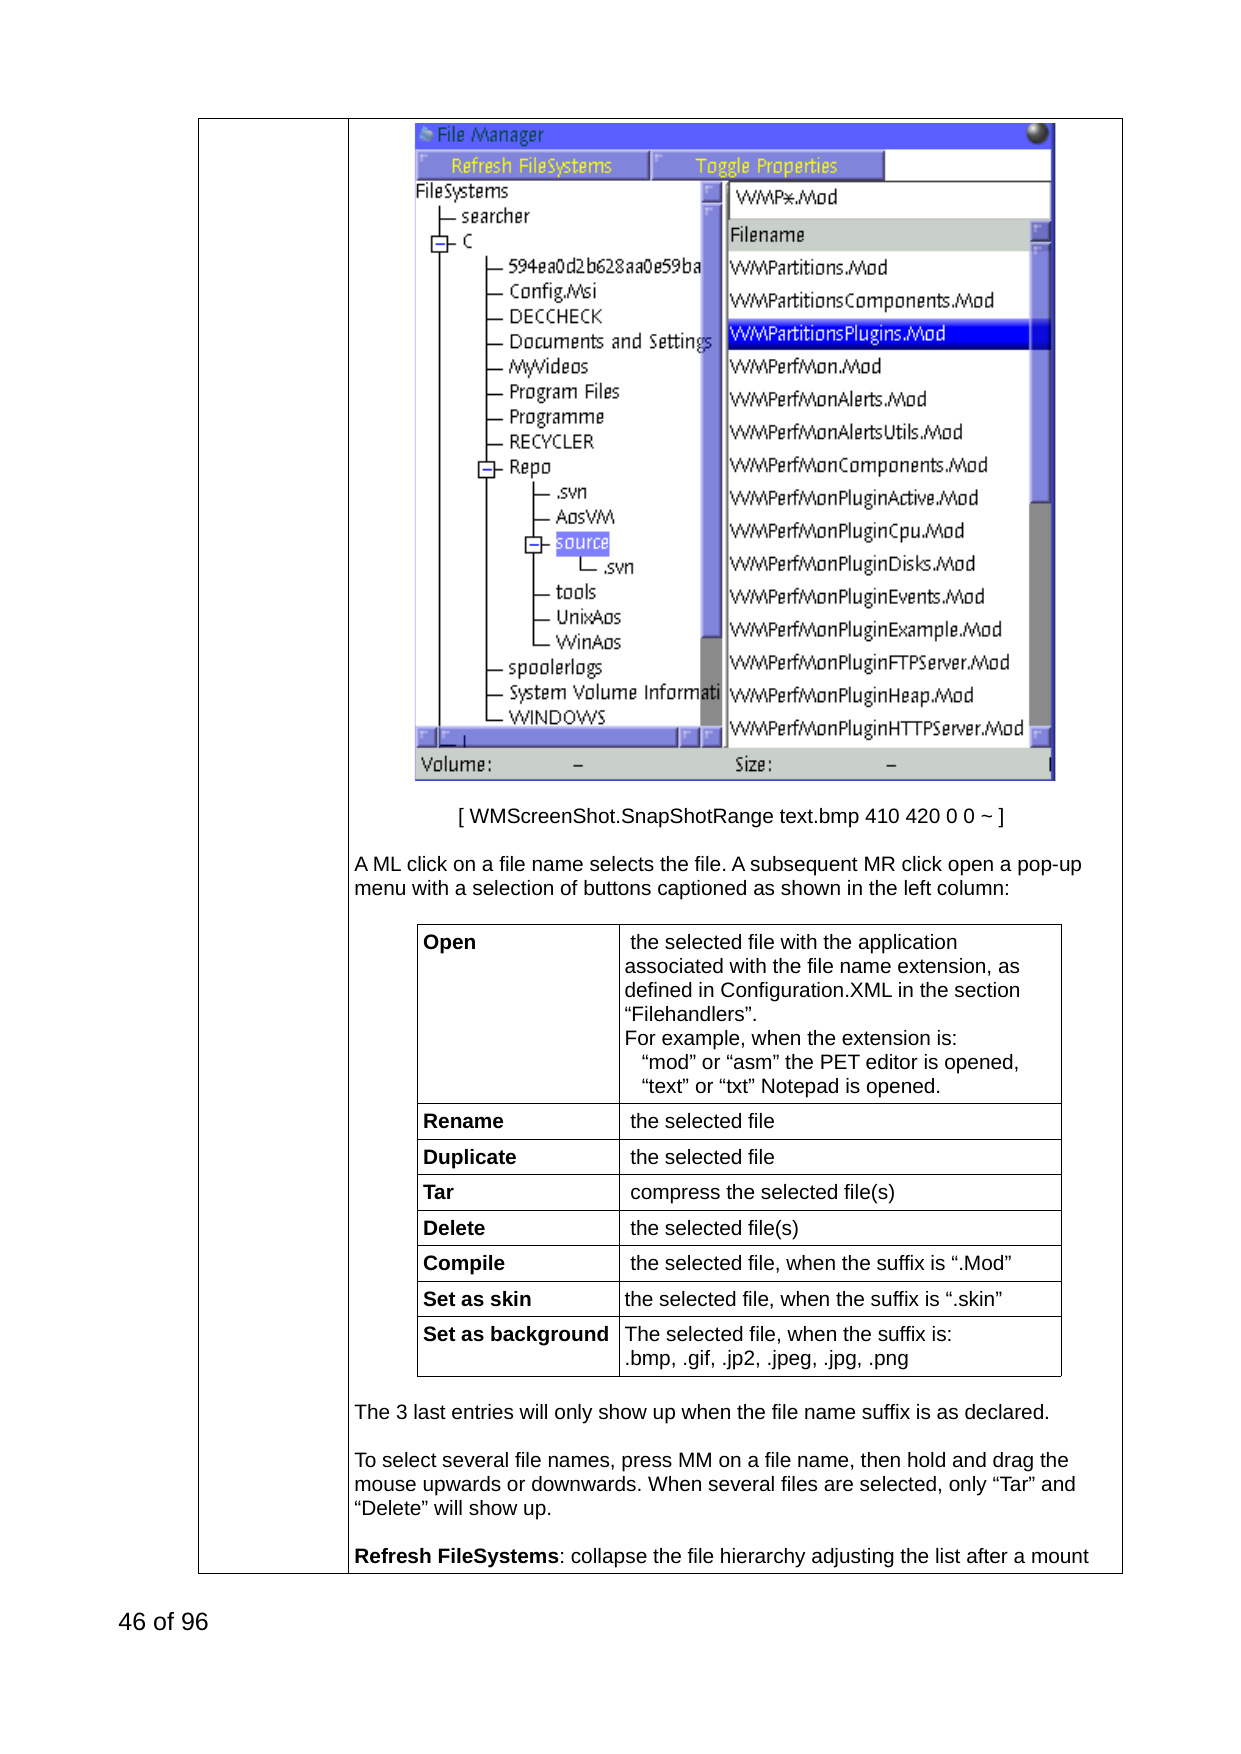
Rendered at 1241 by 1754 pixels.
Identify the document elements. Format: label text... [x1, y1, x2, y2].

table_cell Set as skin [418, 1282, 619, 1316]
table_cell Duplicate [418, 1140, 619, 1174]
table_cell the selected file [620, 1104, 1061, 1139]
table_cell the selected file(s) [620, 1211, 1061, 1245]
table_cell [ WMScreenShot.SnapShotRange text.bmp 410 420 0 0 ~ ] A ML click on a file name selects the file. A subsequent MR click open a pop-up menu with a selection of buttons captioned as shown in the left column: The 3 last entries will only show up when the file name suffix is as declared. To select several file names, press MM on a file name, then hold and drag the mouse upwards or downwards. When several files are selected, only “Tar” and “Delete” will show up. Refresh FileSystems: collapse the file hierarchy adjusting the list after a mount [349, 119, 1122, 1573]
table_cell The selected file, when the suffix is: .bmp, .gif, .jp2, .jpeg, .jpg, .png [620, 1317, 1061, 1376]
table_cell Compile [418, 1246, 619, 1281]
table_cell the selected file, when the suffix is “.Mod” [620, 1246, 1061, 1281]
table_header the selected file with the application associated with the file name extension, as defined in Configuration.XML in the section “Filehandlers”. For example, when the extension is: “mod” or “asm” the PET editor is opened, “text” or “txt” Notepad is opened. [620, 925, 1061, 1103]
table_header Open [418, 925, 619, 1103]
table_cell Rename [418, 1104, 619, 1139]
picture [414, 123, 1056, 781]
table_cell the selected file [620, 1140, 1061, 1174]
table_cell Set as background [418, 1317, 619, 1376]
table_cell compress the selected file(s) [620, 1175, 1061, 1210]
table_cell [199, 119, 348, 1573]
table_cell the selected file, when the suffix is “.skin” [620, 1282, 1061, 1316]
table_cell Tar [418, 1175, 619, 1210]
table_cell Delete [418, 1211, 619, 1245]
